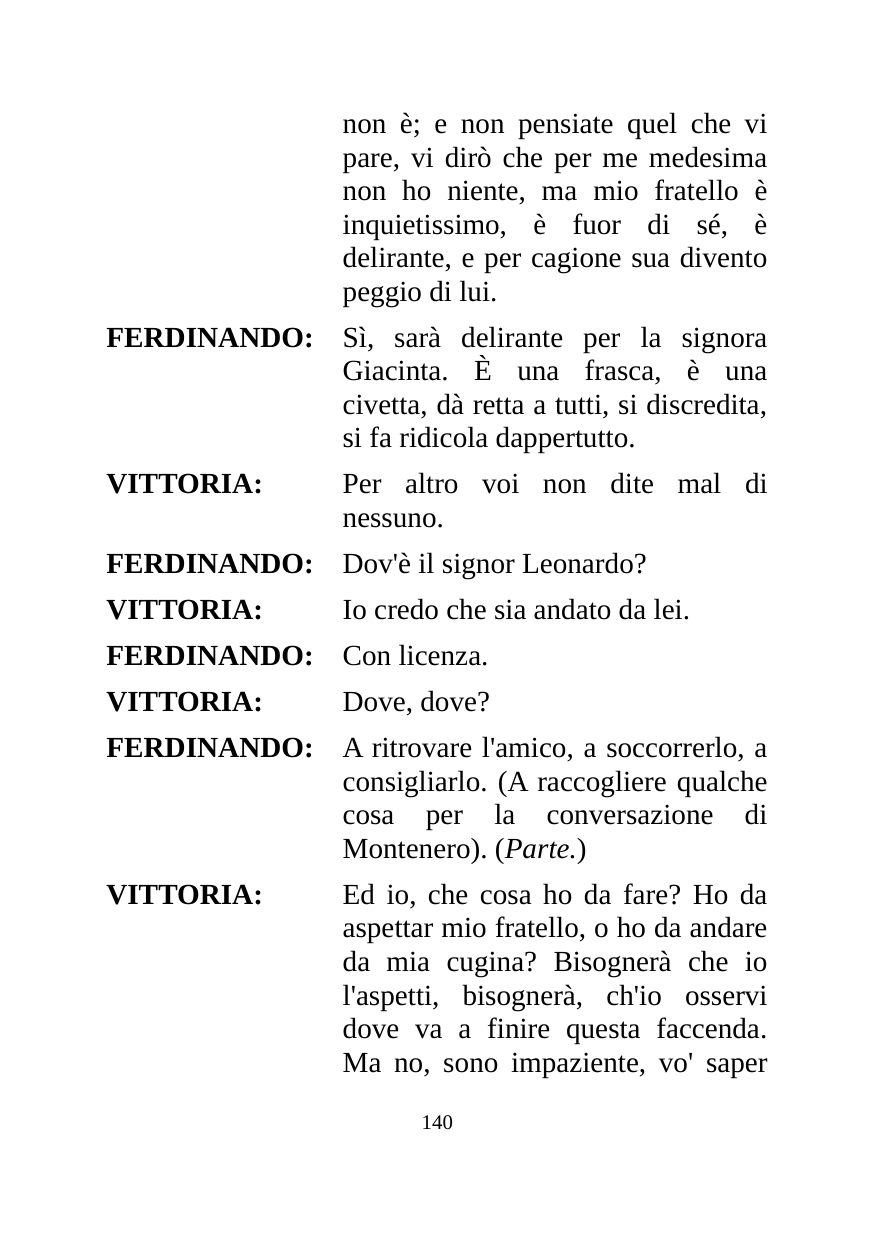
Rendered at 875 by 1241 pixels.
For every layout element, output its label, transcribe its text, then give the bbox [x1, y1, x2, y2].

text VITTORIA: Per altro voi non dite mal di nessuno. [106, 467, 768, 534]
text FERDINANDO: A ritrovare l'amico, a soccorrerlo, a consigliarlo. (A raccogliere qualche cosa per la conversazione di Montenero). (Parte.) [106, 730, 768, 864]
text VITTORIA: Io credo che sia andato da lei. [106, 592, 768, 626]
text FERDINANDO: Dov'è il signor Leonardo? [106, 546, 768, 580]
text non è; e non pensiate quel che vi pare, vi dirò che per me medesima non ho niente, ma mio fratello è inquietissimo, è fuor di sé, è delirante, e per cagione sua divento peggio di lui. [106, 106, 768, 307]
text FERDINANDO: Sì, sarà delirante per la signora Giacinta. È una frasca, è una civetta, dà retta a tutti, si discredita, si fa ridicola dappertutto. [106, 320, 768, 454]
text VITTORIA: Ed io, che cosa ho da fare? Ho da aspettar mio fratello, o ho da andare da mia cugina? Bisognerà che io l'aspetti, bisognerà, ch'io osservi dove va a finire questa faccenda. Ma no, sono impaziente, vo' saper [106, 877, 768, 1078]
text VITTORIA: Dove, dove? [106, 684, 768, 718]
text FERDINANDO: Con licenza. [106, 638, 768, 672]
